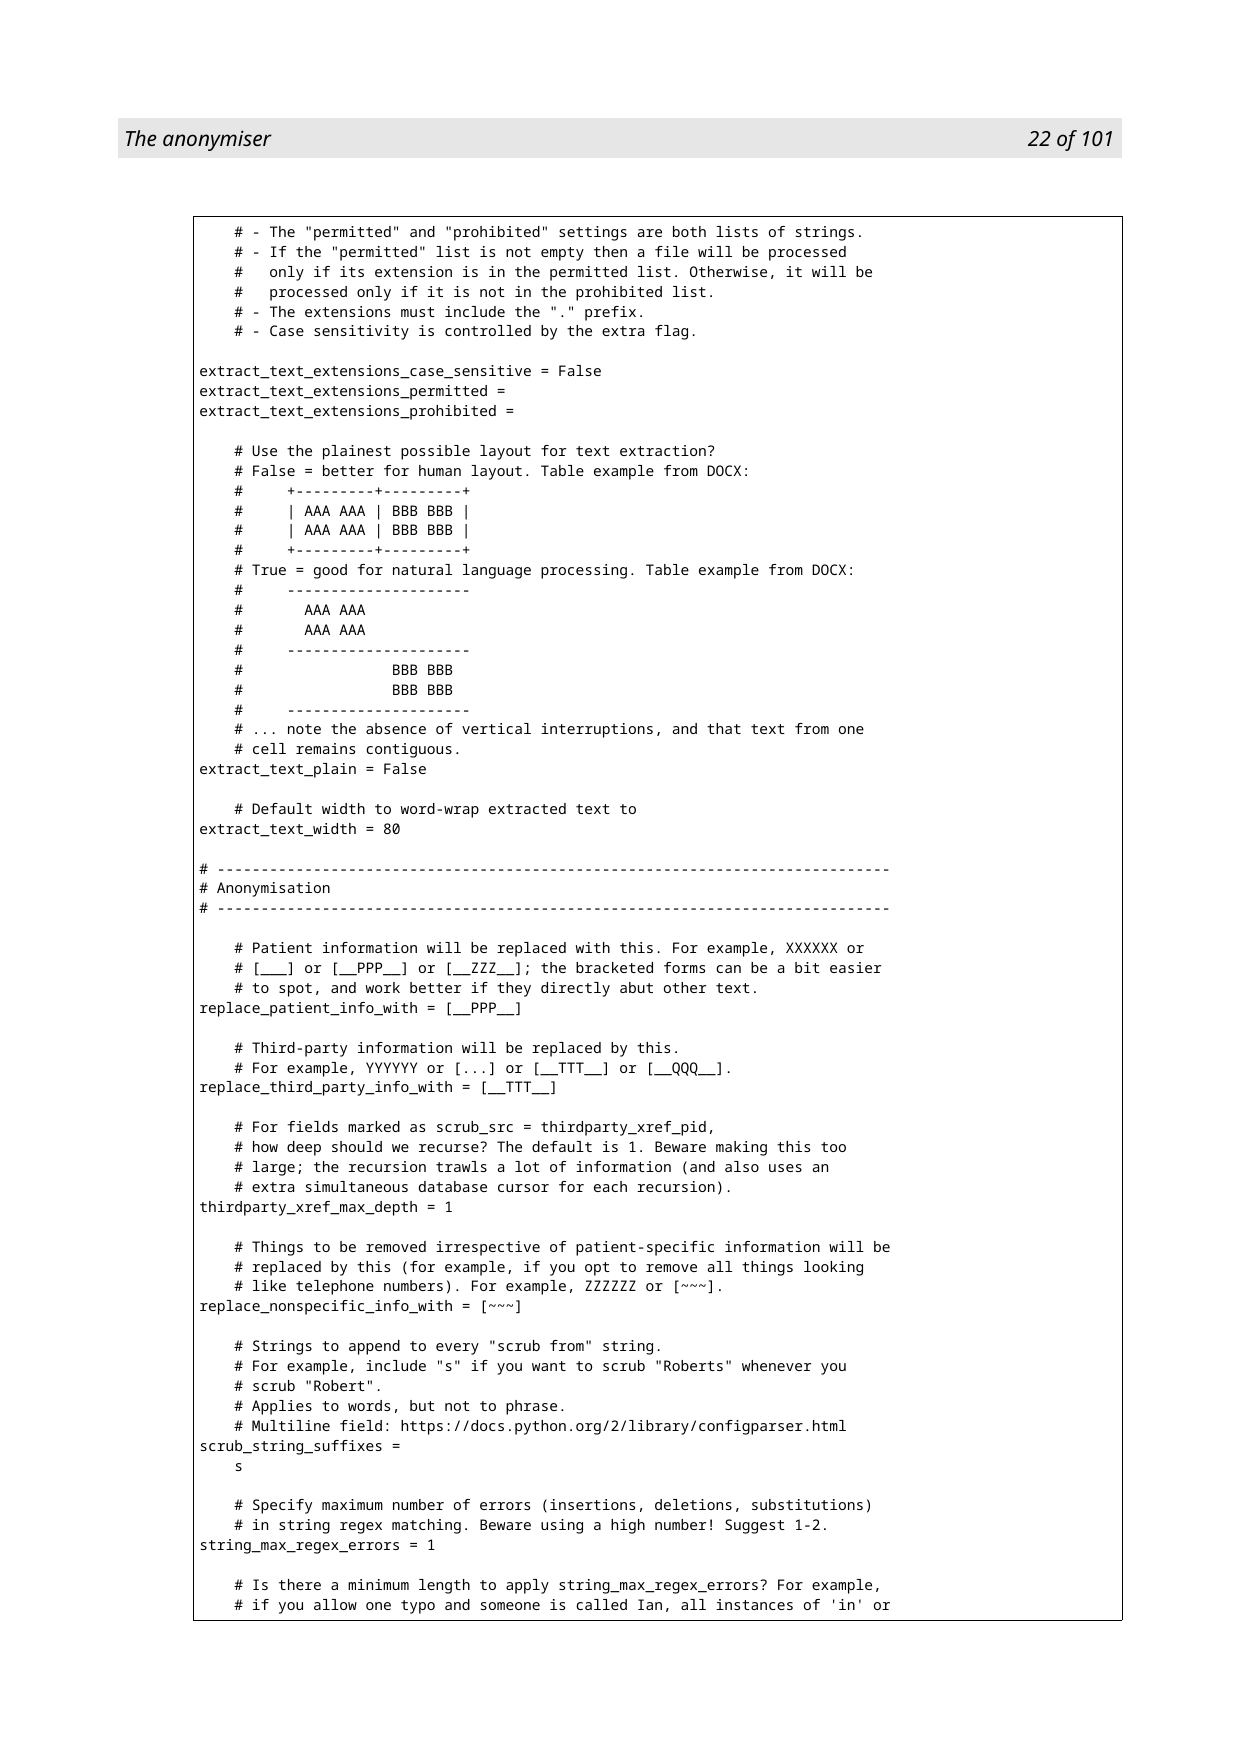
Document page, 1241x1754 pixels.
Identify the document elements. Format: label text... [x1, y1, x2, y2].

table_header # - The "permitted" and "prohibited" settings are both lists of strings. # - If the "permitted" list is not empty then a file will be processed # only if its extension is in the permitted list. Otherwise, it will be # processed only if it is not in the prohibited list. # - The extensions must include the "." prefix. # - Case sensitivity is controlled by the extra flag. extract_text_extensions_case_sensitive = False extract_text_extensions_permitted = extract_text_extensions_prohibited = # Use the plainest possible layout for text extraction? # False = better for human layout. Table example from DOCX: # +---------+---------+ # | AAA AAA | BBB BBB | # | AAA AAA | BBB BBB | # +---------+---------+ # True = good for natural language processing. Table example from DOCX: # --------------------- # AAA AAA # AAA AAA # --------------------- # BBB BBB # BBB BBB # --------------------- # ... note the absence of vertical interruptions, and that text from one # cell remains contiguous. extract_text_plain = False # Default width to word-wrap extracted text to extract_text_width = 80 # ----------------------------------------------------------------------------- # Anonymisation # ----------------------------------------------------------------------------- # Patient information will be replaced with this. For example, XXXXXX or # [___] or [__PPP__] or [__ZZZ__]; the bracketed forms can be a bit easier # to spot, and work better if they directly abut other text. replace_patient_info_with = [__PPP__] # Third-party information will be replaced by this. # For example, YYYYYY or [...] or [__TTT__] or [__QQQ__]. replace_third_party_info_with = [__TTT__] # For fields marked as scrub_src = thirdparty_xref_pid, # how deep should we recurse? The default is 1. Beware making this too # large; the recursion trawls a lot of information (and also uses an # extra simultaneous database cursor for each recursion). thirdparty_xref_max_depth = 1 # Things to be removed irrespective of patient-specific information will be # replaced by this (for example, if you opt to remove all things looking # like telephone numbers). For example, ZZZZZZ or [~~~]. replace_nonspecific_info_with = [~~~] # Strings to append to every "scrub from" string. # For example, include "s" if you want to scrub "Roberts" whenever you # scrub "Robert". # Applies to words, but not to phrase. # Multiline field: https://docs.python.org/2/library/configparser.html scrub_string_suffixes = s # Specify maximum number of errors (insertions, deletions, substitutions) # in string regex matching. Beware using a high number! Suggest 1-2. string_max_regex_errors = 1 # Is there a minimum length to apply string_max_regex_errors? For example, # if you allow one typo and someone is called Ian, all instances of 'in' or [194, 217, 1122, 1620]
